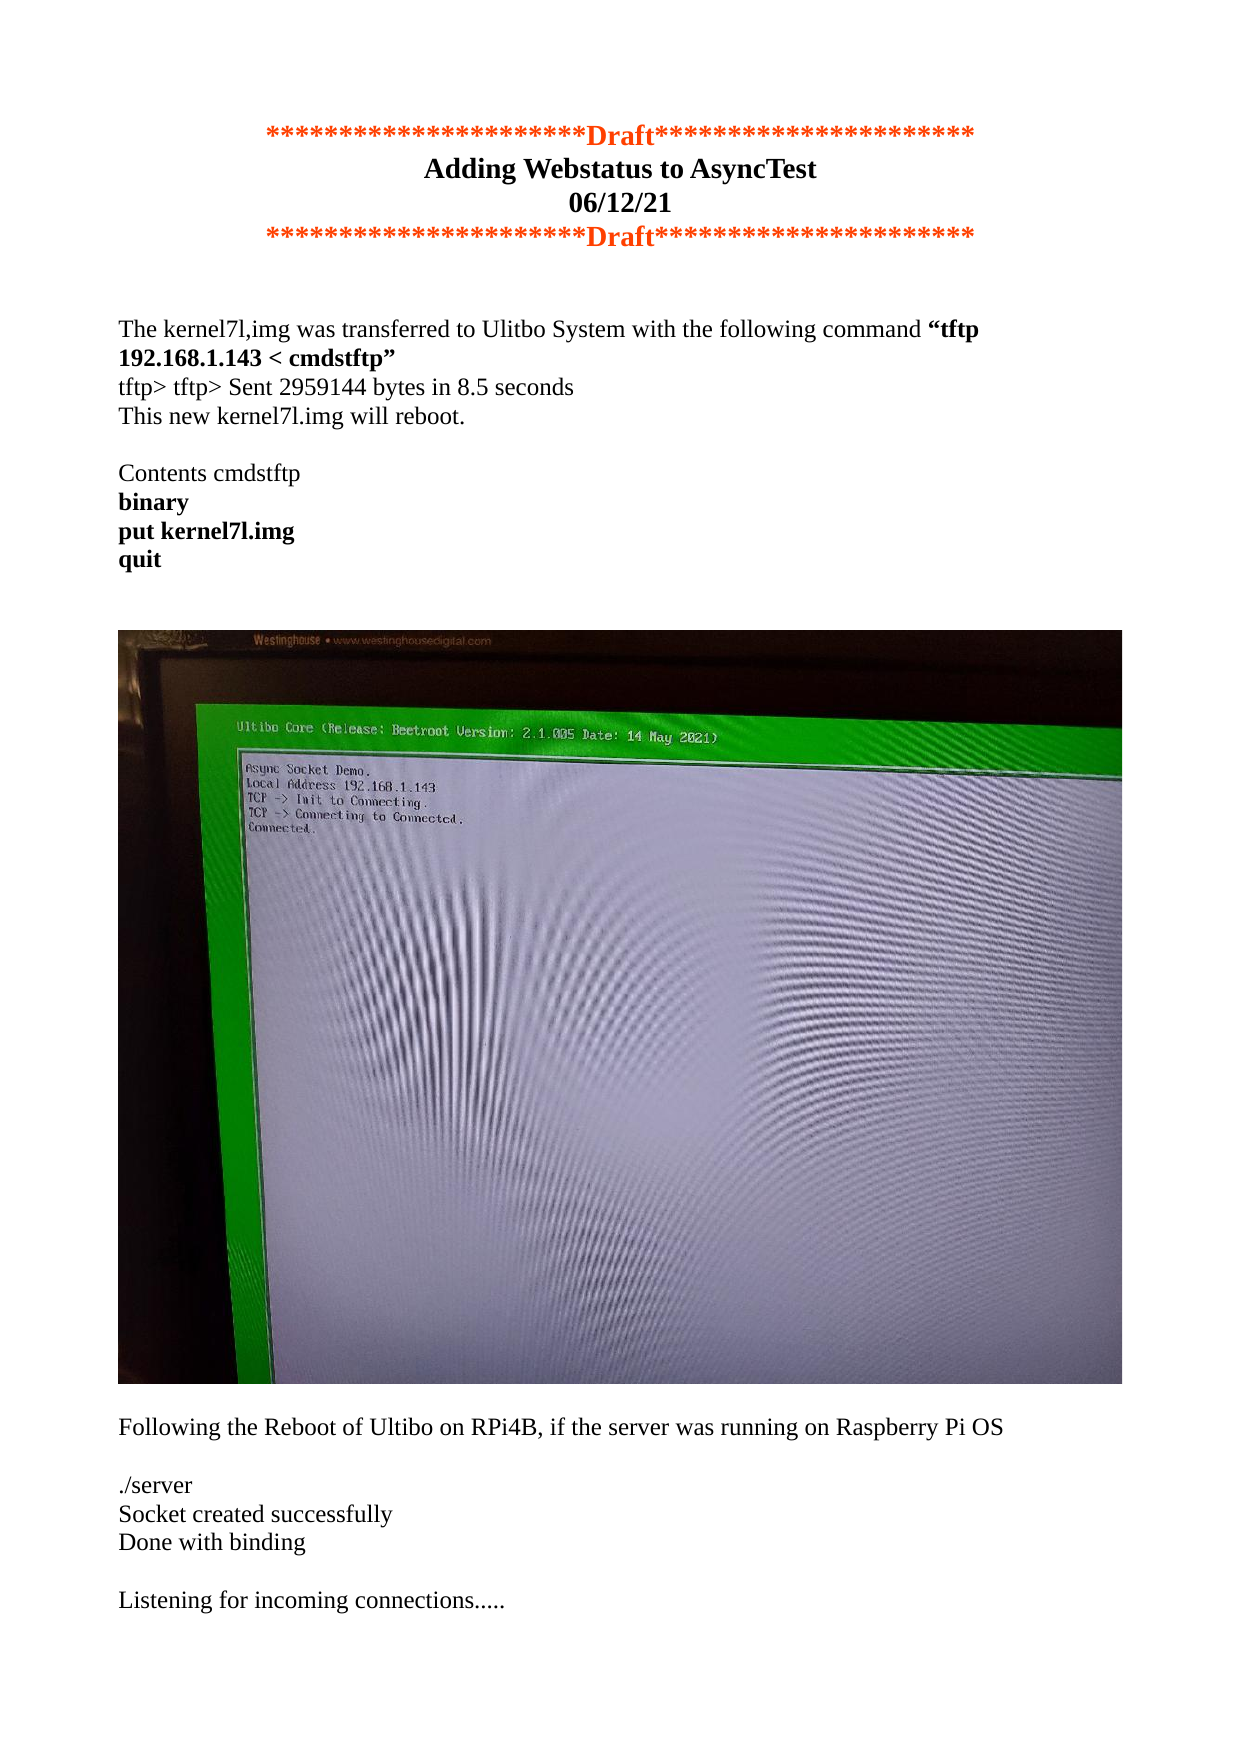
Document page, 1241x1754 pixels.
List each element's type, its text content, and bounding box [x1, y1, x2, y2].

text quit [118, 544, 1122, 573]
text Adding Webstatus to AsyncTest [118, 152, 1122, 185]
text **********************Draft********************** [118, 118, 1122, 152]
text put kernel7l.img [118, 516, 1122, 544]
text Contents cmdstftp [118, 458, 1122, 487]
text **********************Draft********************** [118, 219, 1122, 252]
text Listening for incoming connections..... [118, 1585, 1122, 1614]
picture [118, 630, 1123, 1384]
text Done with binding [118, 1527, 1122, 1556]
text 06/12/21 [118, 185, 1122, 219]
text This new kernel7l.img will reboot. [118, 401, 1122, 429]
text ./server [118, 1470, 1122, 1499]
text The kernel7l,img was transferred to Ulitbo System with the following command “tftp 192.168.1.143 < cmdstftp” [118, 314, 1122, 372]
text binary [118, 487, 1122, 516]
text Socket created successfully [118, 1499, 1122, 1527]
text Following the Reboot of Ultibo on RPi4B, if the server was running on Raspberry Pi OS [118, 1412, 1122, 1441]
text tftp> tftp> Sent 2959144 bytes in 8.5 seconds [118, 372, 1122, 401]
